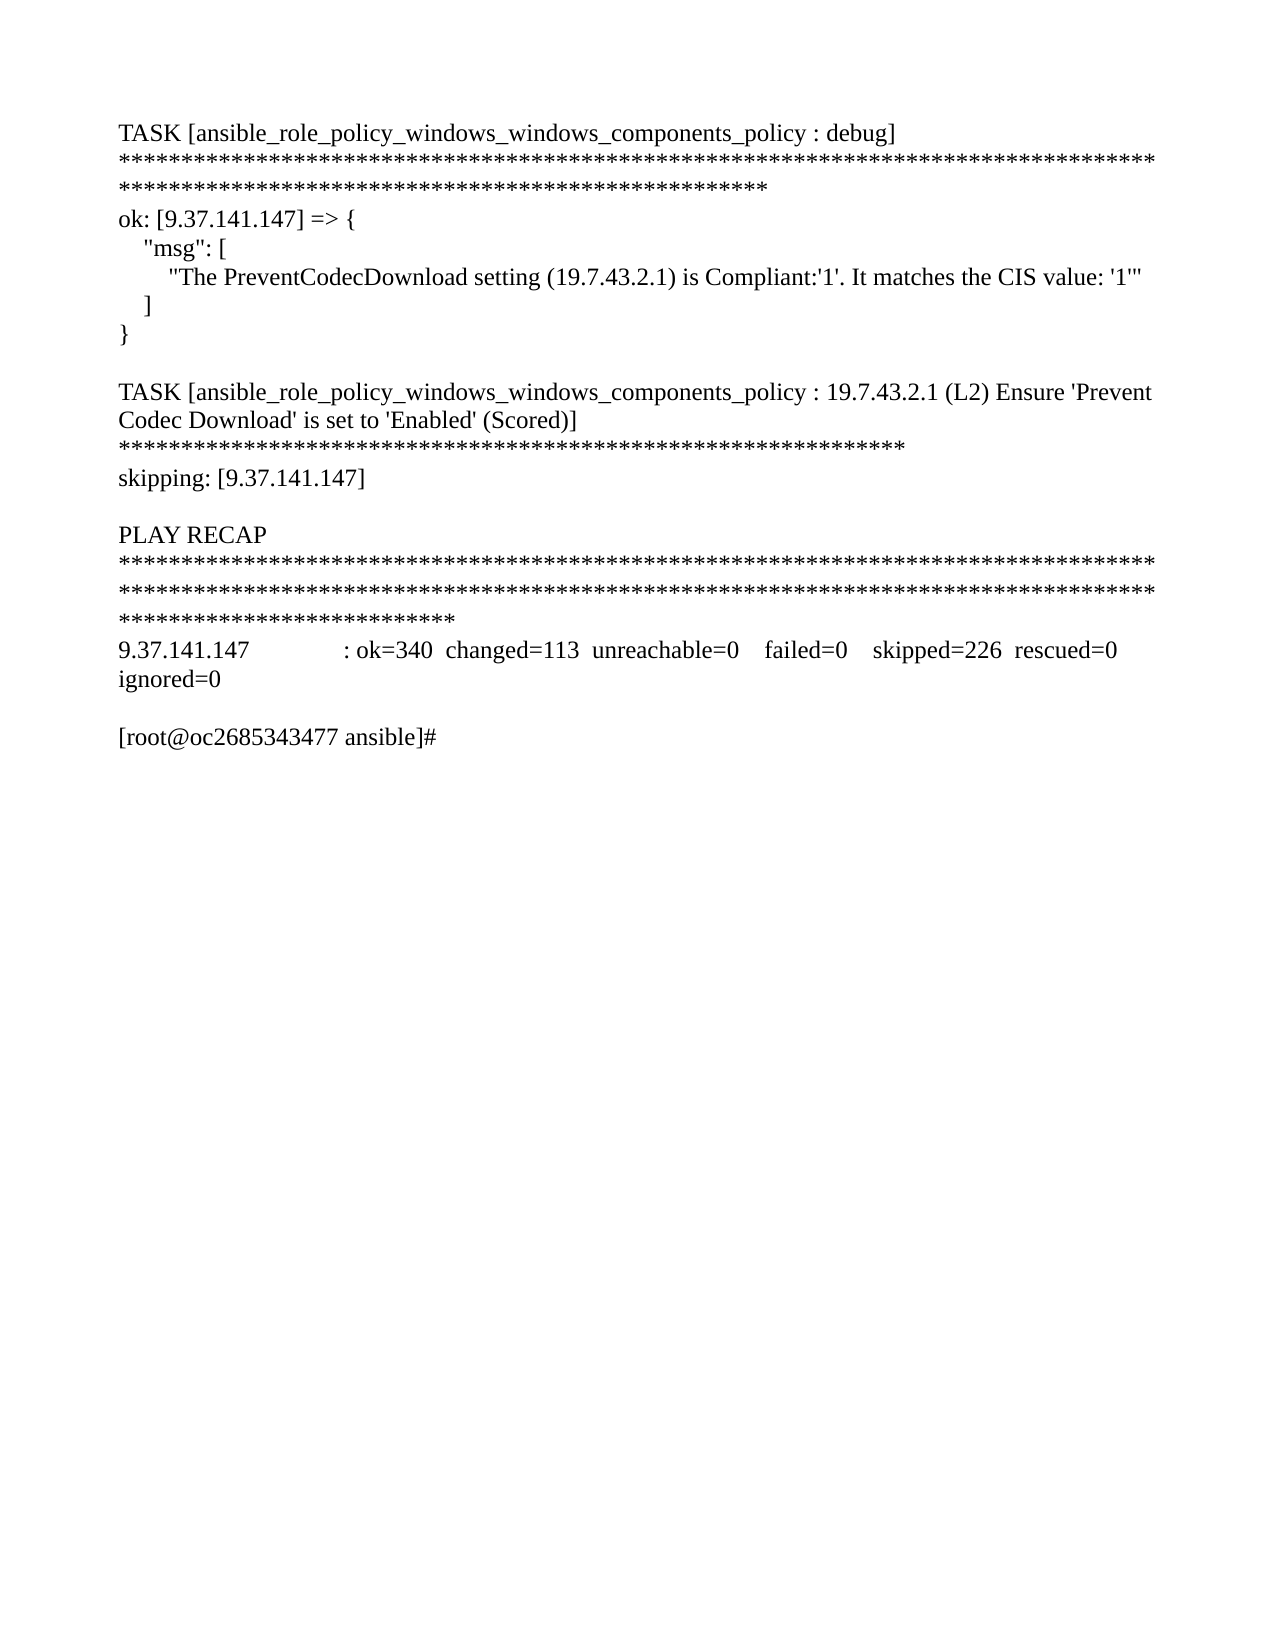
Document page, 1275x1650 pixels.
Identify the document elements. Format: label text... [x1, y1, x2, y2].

text TASK [ansible_role_policy_windows_windows_components_policy : 19.7.43.2.1 (L2) Ensure 'Prevent Codec Download' is set to 'Enabled' (Scored)] *************************************************************** [118, 377, 1157, 463]
text PLAY RECAP ************************************************************************************************************************************************************************************************* [118, 521, 1157, 636]
text [root@oc2685343477 ansible]# [118, 722, 1157, 751]
text } [118, 319, 1157, 348]
text TASK [ansible_role_policy_windows_windows_components_policy : debug] *************************************************************************************************************************************** [118, 118, 1157, 204]
text ] [118, 291, 1157, 319]
text ok: [9.37.141.147] => { [118, 204, 1157, 233]
text skipping: [9.37.141.147] [118, 463, 1157, 492]
text "msg": [ [118, 233, 1157, 262]
text "The PreventCodecDownload setting (19.7.43.2.1) is Compliant:'1'. It matches the CIS value: '1'" [118, 262, 1157, 291]
text 9.37.141.147 : ok=340 changed=113 unreachable=0 failed=0 skipped=226 rescued=0 ignored=0 [118, 636, 1157, 693]
